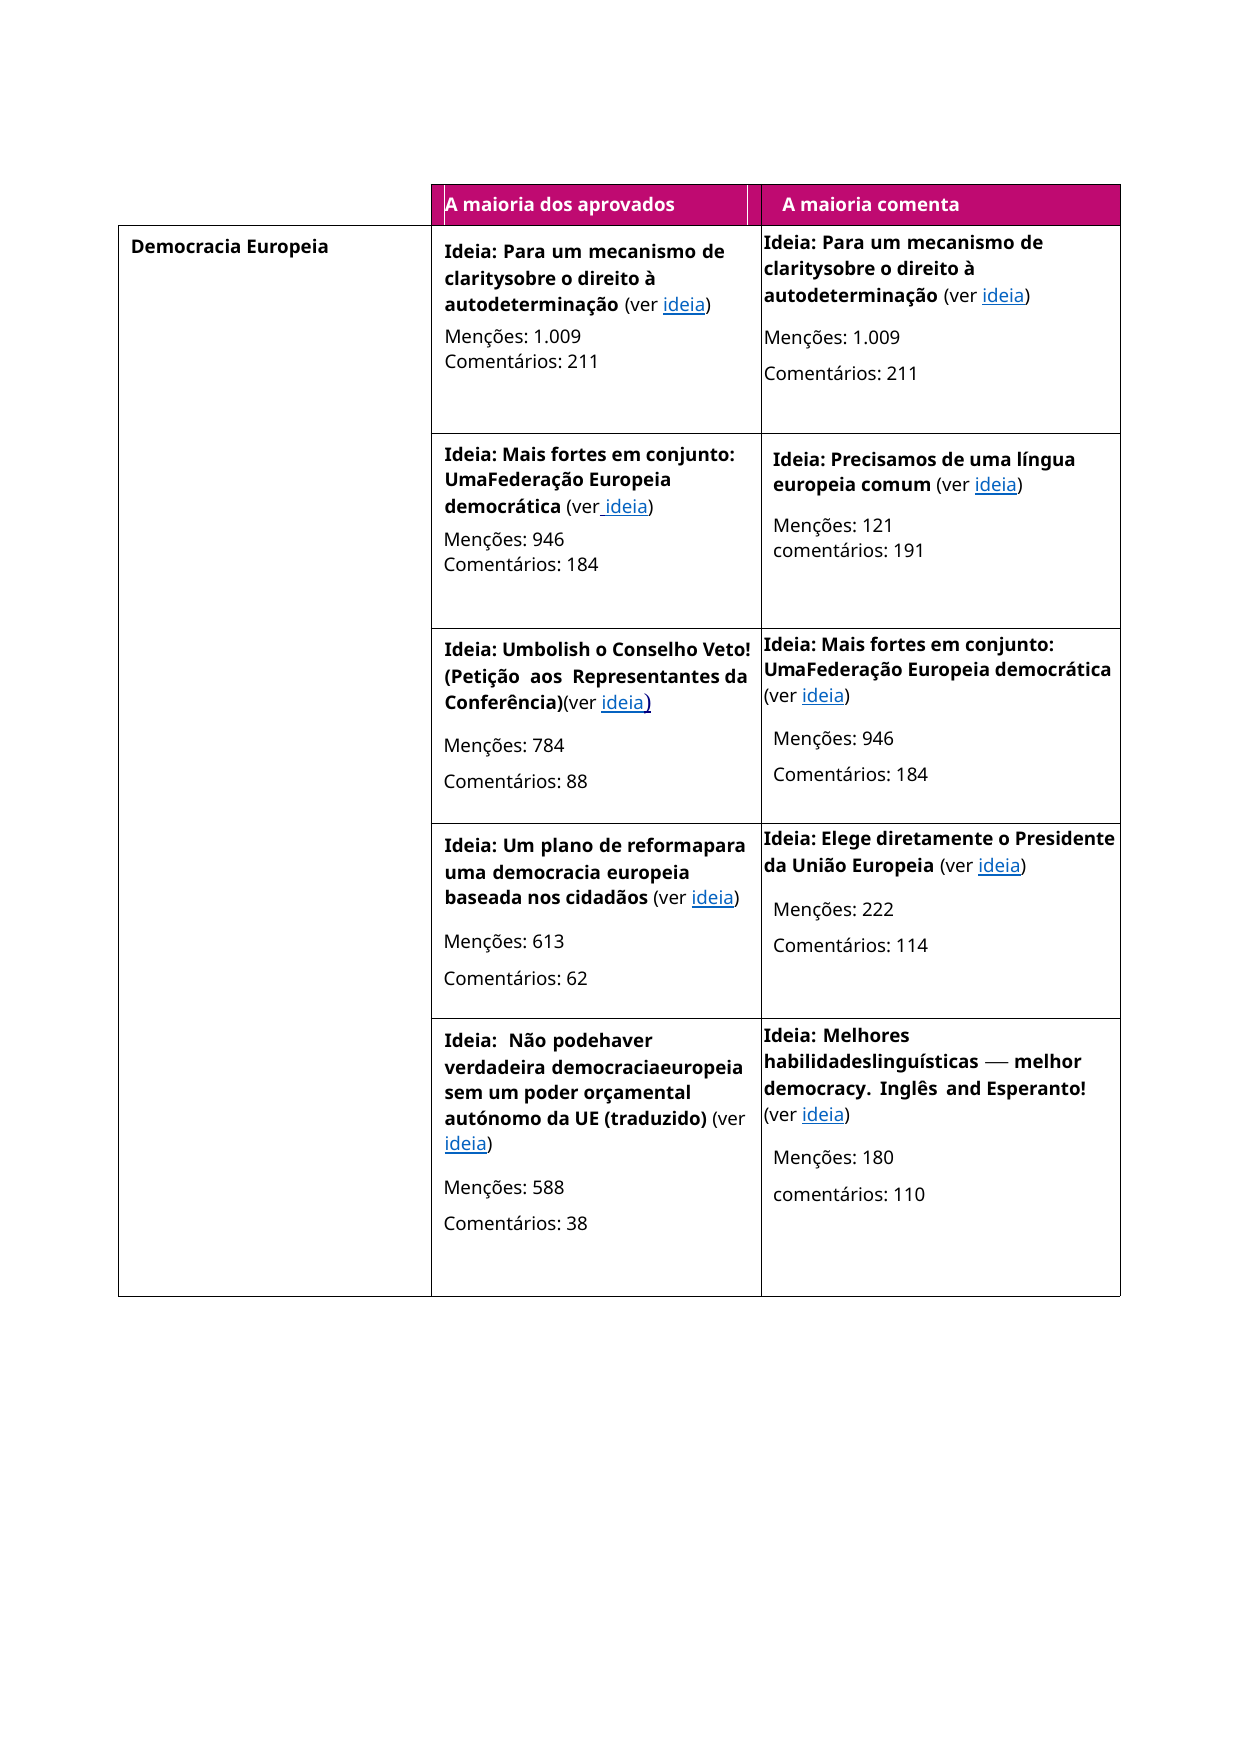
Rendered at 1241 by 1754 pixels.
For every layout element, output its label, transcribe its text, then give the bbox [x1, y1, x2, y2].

table_cell Ideia: Mais fortes em conjunto: UmaFederação Europeia democrática (ver ideia) Menções: 946 Comentários: 184 [432, 434, 761, 628]
table_cell Ideia: Não podehaver verdadeira democraciaeuropeia sem um poder orçamental autónomo da UE (traduzido) (ver ideia) Menções: 588 Comentários: 38 [432, 1019, 761, 1296]
table_header A maioria dos aprovados [445, 185, 747, 225]
table_cell Ideia: Mais fortes em conjunto: UmaFederação Europeia democrática (ver ideia) Menções: 946 Comentários: 184 [762, 629, 1120, 823]
table_cell Ideia: Para um mecanismo de claritysobre o direito à autodeterminação (ver ideia) Menções: 1.009 Comentários: 211 [432, 226, 761, 433]
table_header [118, 184, 431, 225]
table_cell Democracia Europeia [119, 226, 431, 1296]
table_header [762, 185, 782, 225]
table_header [748, 185, 761, 225]
table_cell Ideia: Umbolish o Conselho Veto! (Petição aos Representantes da Conferência)(ver ideia) Menções: 784 Comentários: 88 [432, 629, 761, 823]
table_cell Ideia: Para um mecanismo de claritysobre o direito à autodeterminação (ver ideia) Menções: 1.009 Comentários: 211 [762, 226, 1120, 433]
table_header [1094, 185, 1120, 225]
table_header [432, 185, 444, 225]
table_header A maioria comenta [782, 185, 1094, 225]
table_cell Ideia: Melhores habilidadeslinguísticas — melhor democracy. Inglês and Esperanto! (ver ideia) Menções: 180 comentários: 110 [762, 1019, 1120, 1296]
table_cell Ideia: Precisamos de uma língua europeia comum (ver ideia) Menções: 121 comentários: 191 [762, 434, 1120, 628]
table_cell Ideia: Elege diretamente o Presidente da União Europeia (ver ideia) Menções: 222 Comentários: 114 [762, 824, 1120, 1018]
table_cell Ideia: Um plano de reformapara uma democracia europeia baseada nos cidadãos (ver ideia) Menções: 613 Comentários: 62 [432, 824, 761, 1018]
